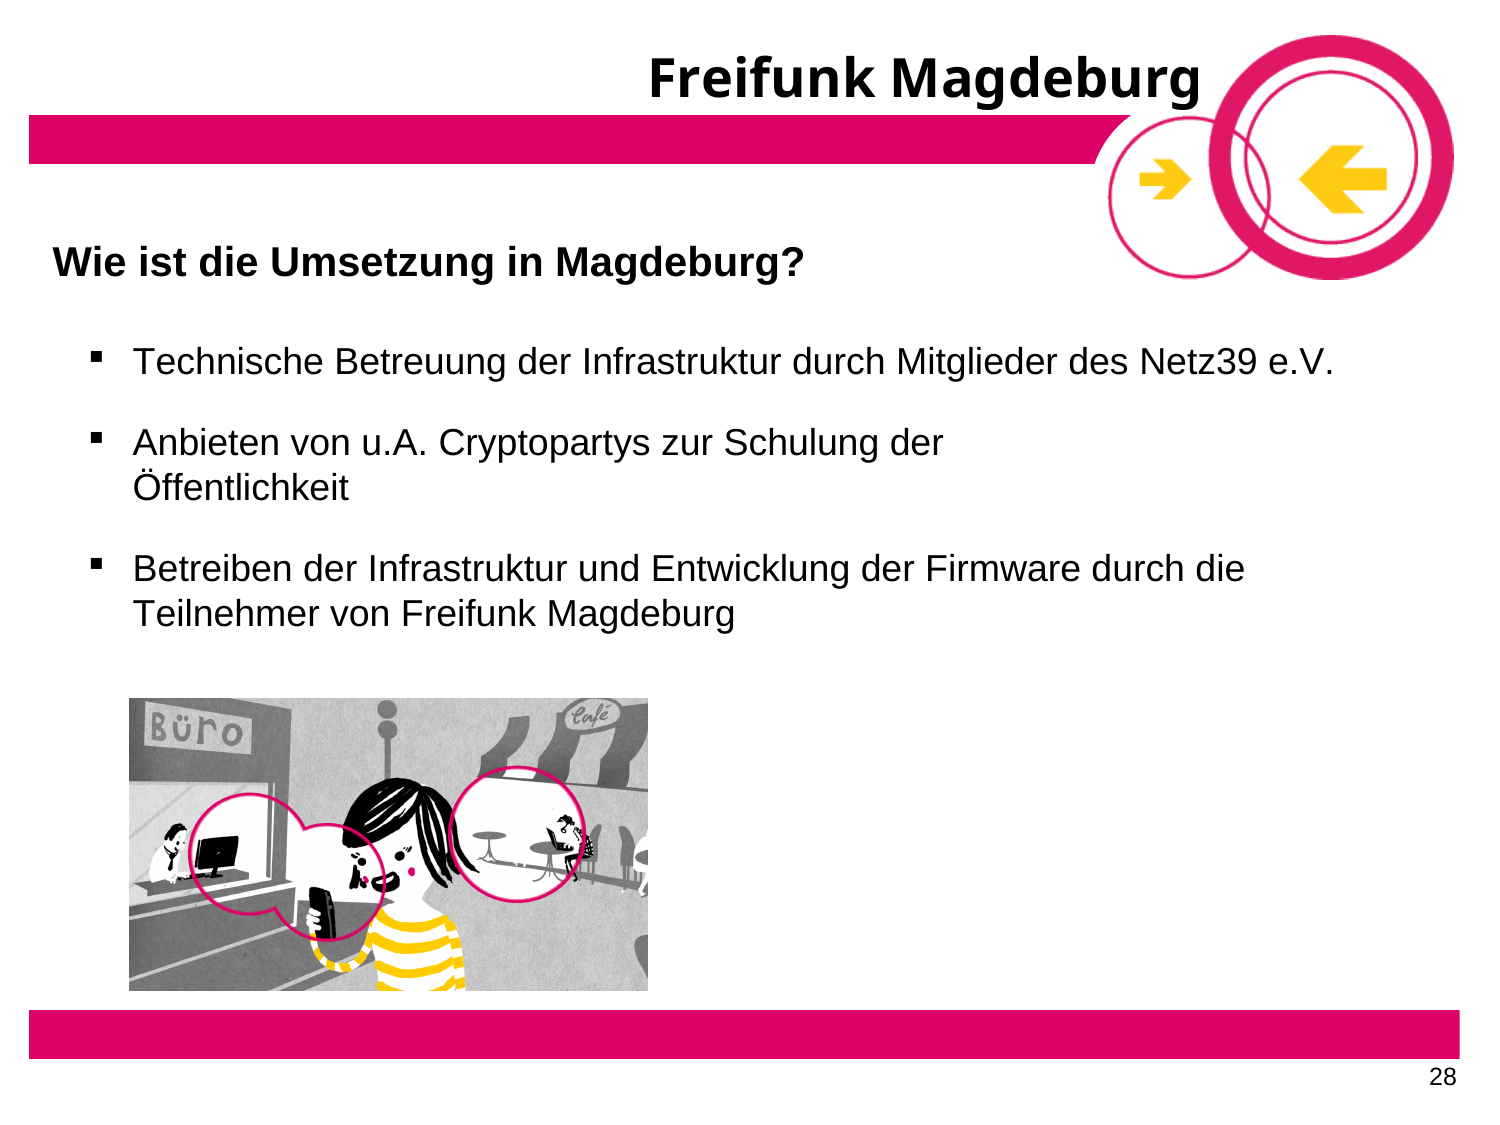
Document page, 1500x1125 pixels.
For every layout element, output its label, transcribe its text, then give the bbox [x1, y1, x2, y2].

text_box Wie ist die Umsetzung in Magdeburg? [52, 235, 1045, 395]
picture [1107, 35, 1454, 280]
text_box Technische Betreuung der Infrastruktur durch Mitglieder des Netz39 e.V. Anbieten von u.A. Cryptopartys zur Schulung der Öffentlichkeit Betreiben der Infrastruktur und Entwicklung der Firmware durch die Teilnehmer von Freifunk Magdeburg [58, 337, 1376, 976]
picture [129, 698, 648, 991]
